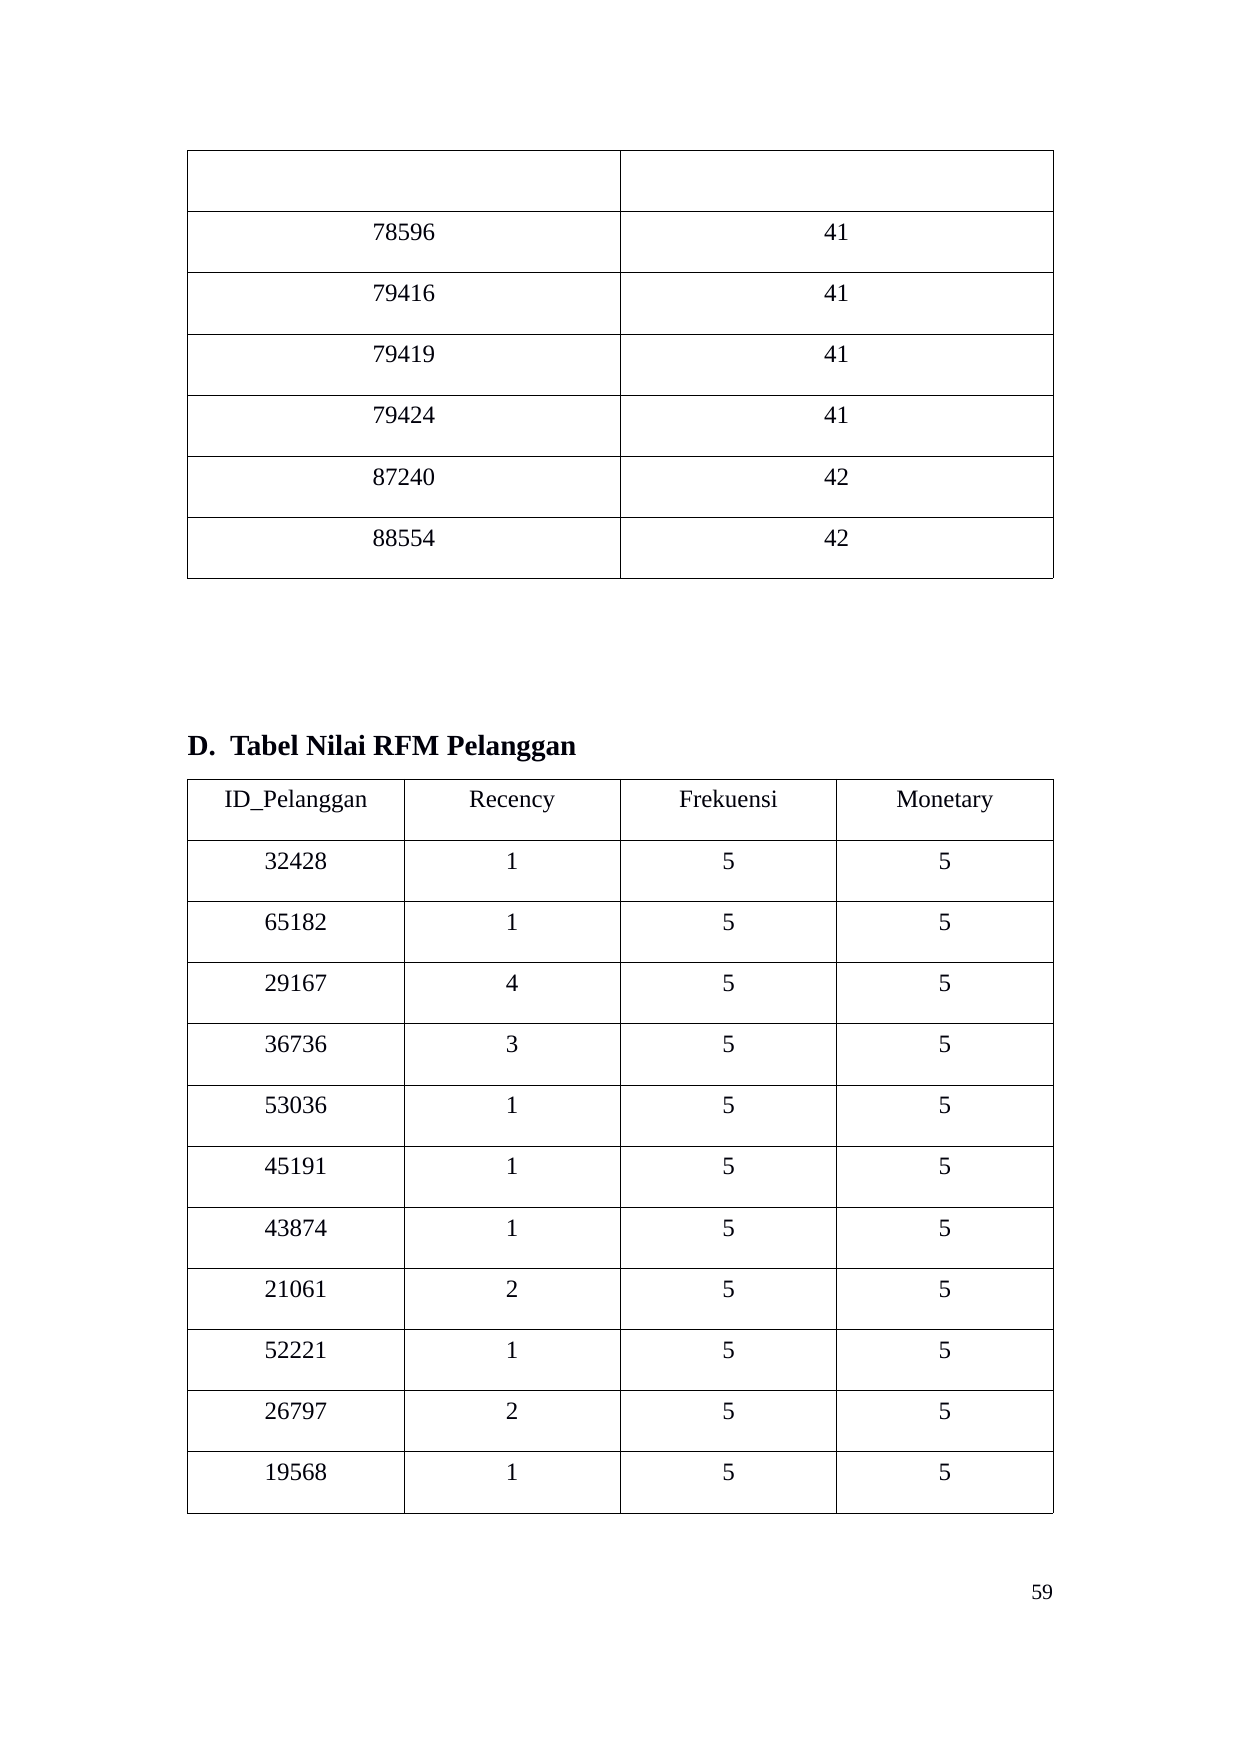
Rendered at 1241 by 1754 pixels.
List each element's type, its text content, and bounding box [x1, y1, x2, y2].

table_cell 26797 [188, 1391, 404, 1451]
table_cell 45191 [188, 1147, 404, 1207]
table_header Frekuensi [621, 780, 836, 840]
table_cell 5 [621, 963, 836, 1023]
table_cell 36736 [188, 1024, 404, 1084]
table_cell 5 [621, 1147, 836, 1207]
table_cell 87240 [188, 457, 620, 517]
table_cell 5 [621, 1330, 836, 1390]
table_cell 5 [837, 841, 1053, 901]
table_cell 5 [837, 1147, 1053, 1207]
table_cell 1 [405, 1330, 620, 1390]
table_cell 1 [405, 1147, 620, 1207]
table_cell 5 [621, 1208, 836, 1268]
table_cell 5 [621, 1269, 836, 1329]
table_cell 1 [405, 841, 620, 901]
table_cell 5 [837, 902, 1053, 962]
table_cell 65182 [188, 902, 404, 962]
table_cell 21061 [188, 1269, 404, 1329]
table_cell 5 [621, 1452, 836, 1512]
table_cell 5 [837, 1086, 1053, 1146]
table_cell 32428 [188, 841, 404, 901]
table_cell 41 [621, 212, 1053, 272]
table_cell 5 [621, 1024, 836, 1084]
table_cell 1 [405, 1452, 620, 1512]
table_cell 79416 [188, 273, 620, 333]
table_cell 5 [837, 1208, 1053, 1268]
table_header Monetary [837, 780, 1053, 840]
table_cell 19568 [188, 1452, 404, 1512]
table_cell 5 [837, 963, 1053, 1023]
table_cell 1 [405, 1086, 620, 1146]
table_cell 1 [405, 1208, 620, 1268]
table_cell 5 [621, 1391, 836, 1451]
table_cell 43874 [188, 1208, 404, 1268]
table_cell 41 [621, 335, 1053, 394]
table_cell 5 [837, 1452, 1053, 1512]
table_cell 5 [837, 1024, 1053, 1084]
table_cell 42 [621, 518, 1053, 578]
subtitle D. Tabel Nilai RFM Pelanggan [187, 728, 1053, 762]
table_cell 53036 [188, 1086, 404, 1146]
table_cell [621, 151, 1053, 211]
table_cell [188, 151, 620, 211]
table_cell 3 [405, 1024, 620, 1084]
table_cell 4 [405, 963, 620, 1023]
table_cell 2 [405, 1269, 620, 1329]
table_cell 42 [621, 457, 1053, 517]
table_cell 5 [621, 1086, 836, 1146]
table_cell 79419 [188, 335, 620, 394]
table_cell 88554 [188, 518, 620, 578]
table_cell 5 [621, 841, 836, 901]
table_cell 29167 [188, 963, 404, 1023]
table_cell 52221 [188, 1330, 404, 1390]
table_cell 5 [621, 902, 836, 962]
table_cell 5 [837, 1330, 1053, 1390]
table_cell 1 [405, 902, 620, 962]
table_cell 79424 [188, 396, 620, 456]
table_cell 2 [405, 1391, 620, 1451]
table_cell 41 [621, 396, 1053, 456]
table_header ID_Pelanggan [188, 780, 404, 840]
table_cell 5 [837, 1269, 1053, 1329]
table_cell 41 [621, 273, 1053, 333]
table_cell 78596 [188, 212, 620, 272]
table_cell 5 [837, 1391, 1053, 1451]
table_header Recency [405, 780, 620, 840]
